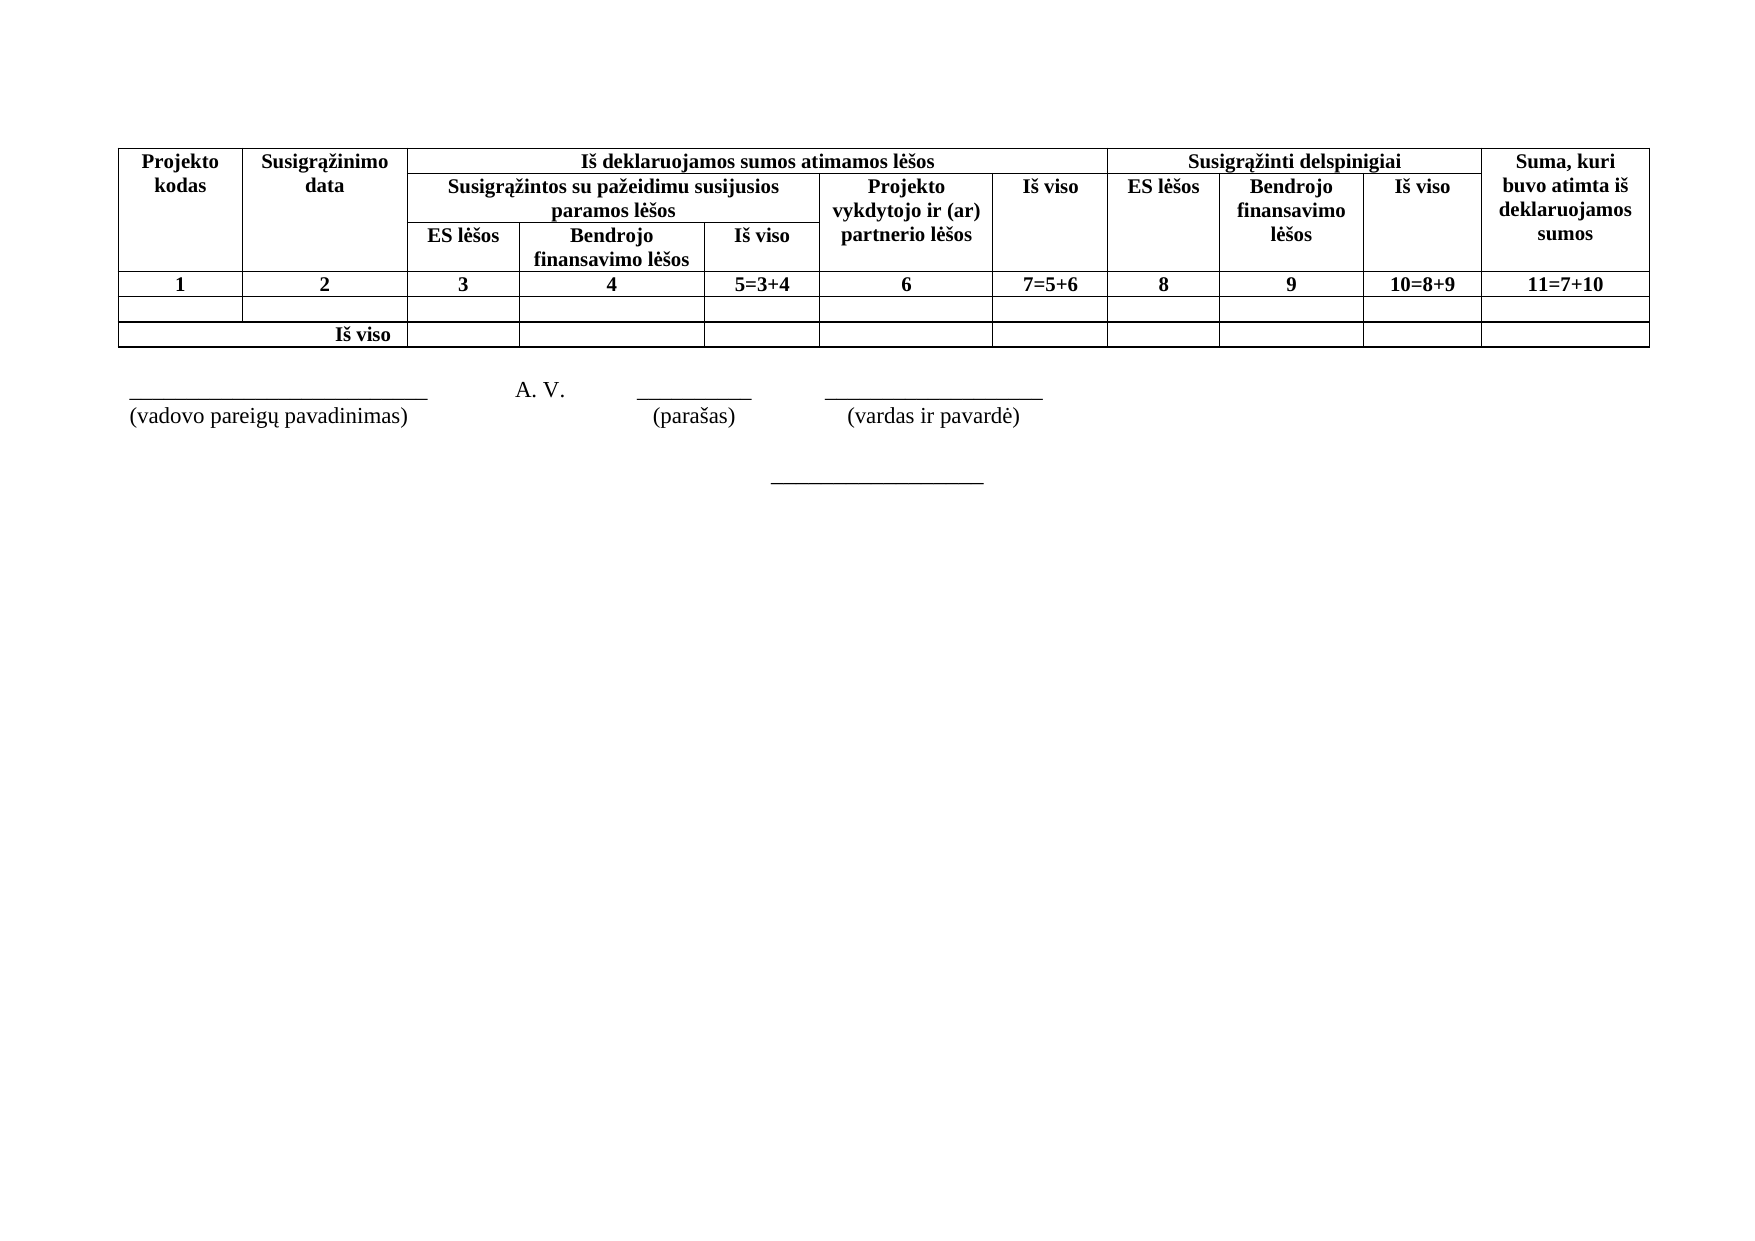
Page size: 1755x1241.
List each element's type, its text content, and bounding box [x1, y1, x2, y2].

table_header Susigrąžinti delspinigiai [1108, 149, 1481, 173]
table_header Susigrąžinimo data [243, 149, 407, 271]
table_header Suma, kuri buvo atimta iš deklaruojamos sumos [1482, 149, 1649, 271]
table_cell 2 [243, 272, 407, 296]
table_cell ES lėšos [1108, 174, 1219, 271]
table_cell Iš viso [1364, 174, 1481, 271]
table_cell [520, 297, 704, 321]
table_cell [520, 323, 704, 346]
table_cell Bendrojo finansavimo lėšos [520, 223, 704, 271]
table_cell Iš viso [705, 223, 819, 271]
table_cell [408, 297, 519, 321]
table_cell 3 [408, 272, 519, 296]
table_cell Bendrojo finansavimo lėšos [1220, 174, 1363, 271]
text _________________ [118, 458, 1636, 486]
table_cell [820, 323, 992, 346]
table_cell [243, 297, 407, 321]
table_cell [993, 323, 1107, 346]
table_cell [1482, 323, 1649, 346]
table_header Projekto kodas [119, 149, 242, 271]
table_cell [1220, 323, 1363, 346]
table_cell [408, 323, 519, 346]
table_cell [705, 323, 819, 346]
table_cell [993, 297, 1107, 321]
table_header Iš deklaruojamos sumos atimamos lėšos [408, 149, 1107, 173]
table_header A. V. [496, 376, 584, 429]
table_cell [119, 297, 242, 321]
table_cell Iš viso [119, 323, 407, 346]
table_header ___________________ (vardas ir pavardė) [804, 376, 1063, 429]
table_cell 6 [820, 272, 992, 296]
table_cell 4 [520, 272, 704, 296]
table_cell Susigrąžintos su pažeidimu susijusios paramos lėšos [408, 174, 819, 222]
table_cell Iš viso [993, 174, 1107, 271]
table_cell [1108, 323, 1219, 346]
table_cell 8 [1108, 272, 1219, 296]
table_cell [705, 297, 819, 321]
table_header __________ (parašas) [584, 376, 804, 429]
table_cell [1482, 297, 1649, 321]
table_cell 1 [119, 272, 242, 296]
table_header __________________________ (vadovo pareigų pavadinimas) [118, 376, 496, 429]
table_cell [820, 297, 992, 321]
table_cell [1364, 297, 1481, 321]
table_cell 7=5+6 [993, 272, 1107, 296]
table_cell 5=3+4 [705, 272, 819, 296]
table_cell [1108, 297, 1219, 321]
table_cell 11=7+10 [1482, 272, 1649, 296]
table_cell 9 [1220, 272, 1363, 296]
table_cell ES lėšos [408, 223, 519, 271]
table_cell [1220, 297, 1363, 321]
table_cell 10=8+9 [1364, 272, 1481, 296]
table_cell [1364, 323, 1481, 346]
table_cell Projekto vykdytojo ir (ar) partnerio lėšos [820, 174, 992, 271]
